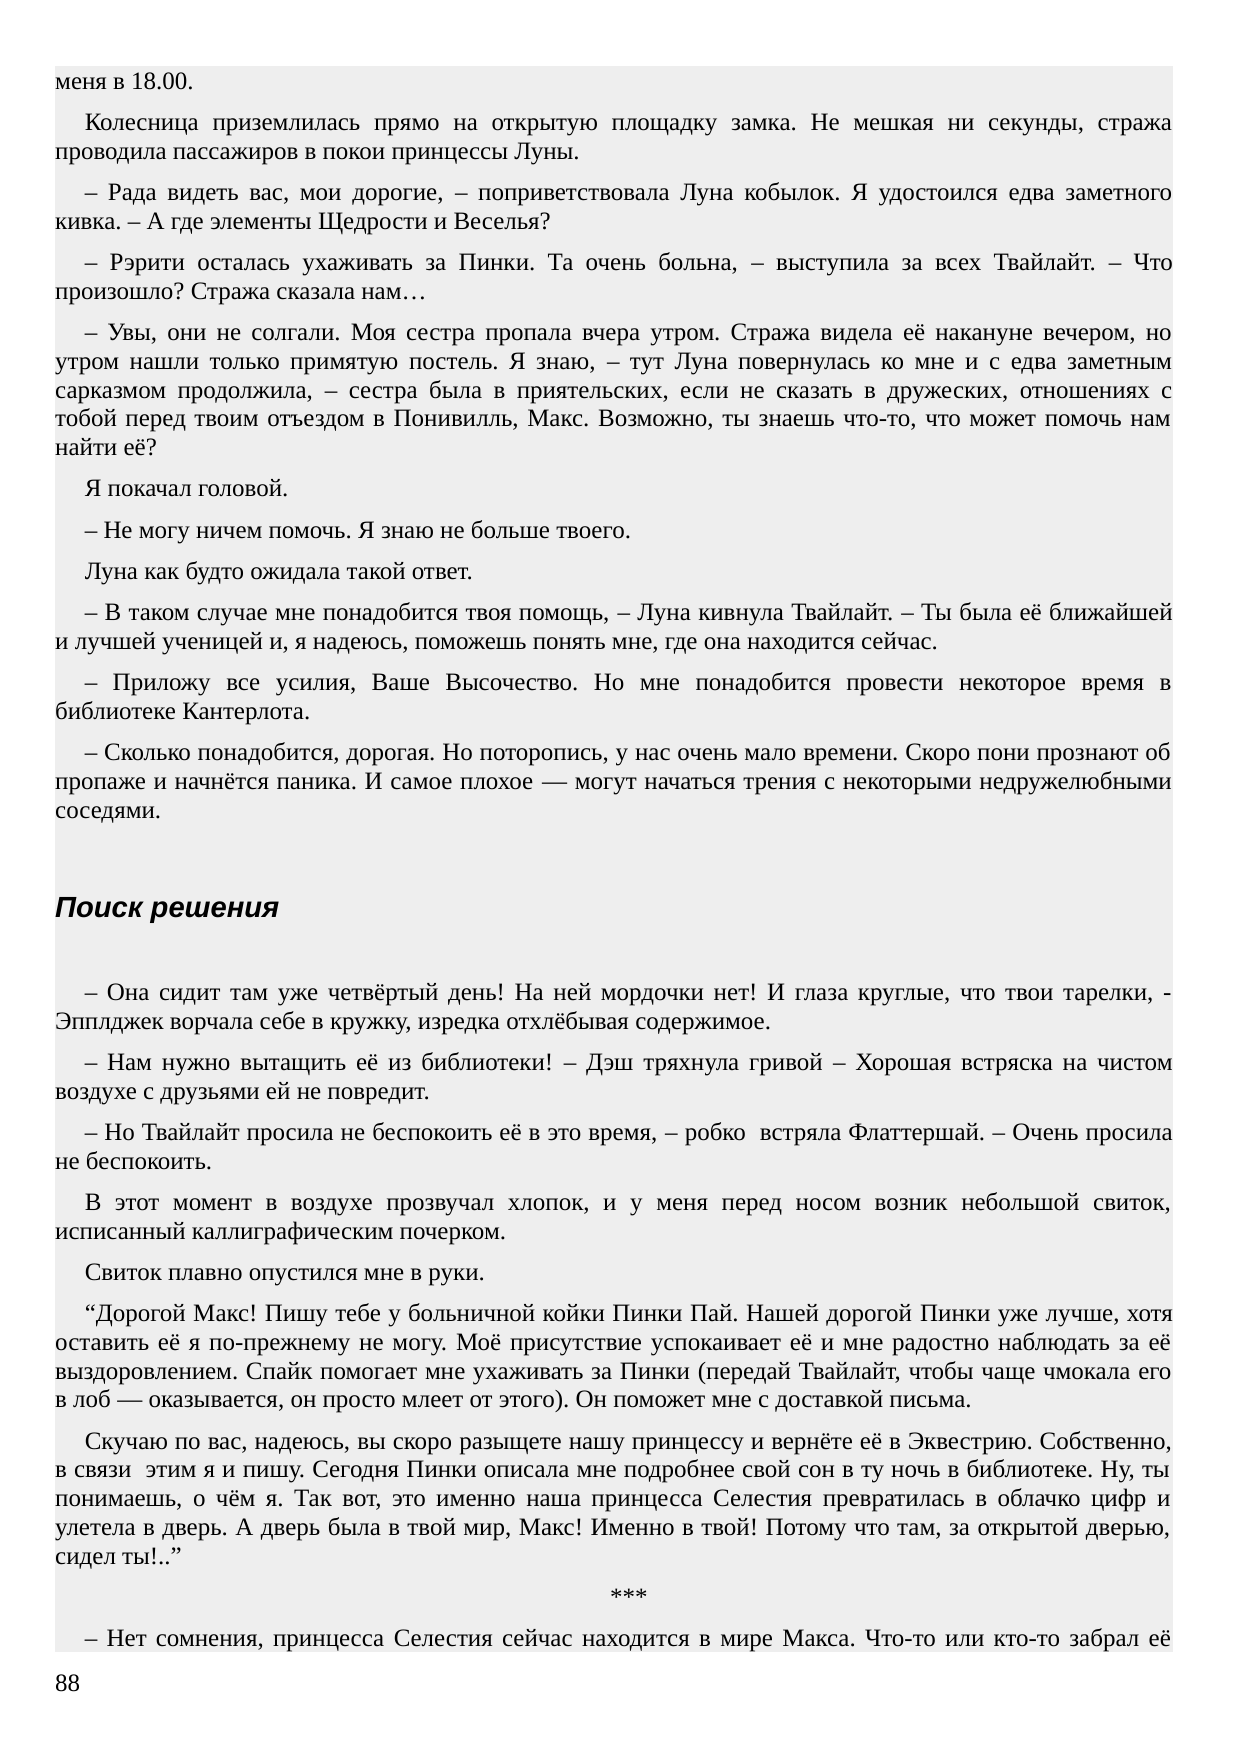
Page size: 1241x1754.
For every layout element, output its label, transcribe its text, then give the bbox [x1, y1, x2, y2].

text Свиток плавно опустился мне в руки. [55, 1257, 1173, 1286]
subtitle Поиск решения [55, 890, 1173, 923]
text – Она сидит там уже четвёртый день! На ней мордочки нет! И глаза круглые, что твои тарелки, - Эпплджек ворчала себе в кружку, изредка отхлёбывая содержимое. [55, 977, 1173, 1034]
text – В таком случае мне понадобится твоя помощь, – Луна кивнула Твайлайт. – Ты была её ближайшей и лучшей ученицей и, я надеюсь, поможешь понять мне, где она находится сейчас. [55, 597, 1173, 655]
text – Сколько понадобится, дорогая. Но поторопись, у нас очень мало времени. Скоро пони прознают об пропаже и начнётся паника. И самое плохое — могут начаться трения с некоторыми недружелюбными соседями. [55, 737, 1173, 823]
text – Нет сомнения, принцесса Селестия сейчас находится в мире Макса. Что-то или кто-то забрал её [55, 1623, 1173, 1652]
text Луна как будто ожидала такой ответ. [55, 556, 1173, 585]
text – Приложу все усилия, Ваше Высочество. Но мне понадобится провести некоторое время в библиотеке Кантерлота. [55, 667, 1173, 725]
text Скучаю по вас, надеюсь, вы скоро разыщете нашу принцессу и вернёте её в Эквестрию. Собственно, в связи этим я и пишу. Сегодня Пинки описала мне подробнее свой сон в ту ночь в библиотеке. Ну, ты понимаешь, о чём я. Так вот, это именно наша принцесса Селестия превратилась в облачко цифр и улетела в дверь. А дверь была в твой мир, Макс! Именно в твой! Потому что там, за открытой дверью, сидел ты!..” [55, 1426, 1173, 1569]
text меня в 18.00. [55, 66, 1173, 95]
text – Не могу ничем помочь. Я знаю не больше твоего. [55, 515, 1173, 543]
text – Но Твайлайт просила не беспокоить её в это время, – робко встряла Флаттершай. – Очень просила не беспокоить. [55, 1117, 1173, 1174]
text – Увы, они не солгали. Моя сестра пропала вчера утром. Стража видела её накануне вечером, но утром нашли только примятую постель. Я знаю, – тут Луна повернулась ко мне и с едва заметным сарказмом продолжила, – сестра была в приятельских, если не сказать в дружеских, отношениях с тобой перед твоим отъездом в Понивилль, Макс. Возможно, ты знаешь что-то, что может помочь нам найти её? [55, 317, 1173, 461]
text *** [55, 1582, 1173, 1611]
text Я покачал головой. [55, 473, 1173, 502]
text – Рада видеть вас, мои дорогие, – поприветствовала Луна кобылок. Я удостоился едва заметного кивка. – А где элементы Щедрости и Веселья? [55, 177, 1173, 235]
text – Нам нужно вытащить её из библиотеки! – Дэш тряхнула гривой – Хорошая встряска на чистом воздухе с друзьями ей не повредит. [55, 1047, 1173, 1104]
text Колесница приземлилась прямо на открытую площадку замка. Не мешкая ни секунды, стража проводила пассажиров в покои принцессы Луны. [55, 107, 1173, 165]
text – Рэрити осталась ухаживать за Пинки. Та очень больна, – выступила за всех Твайлайт. – Что произошло? Стража сказала нам… [55, 247, 1173, 305]
text В этот момент в воздухе прозвучал хлопок, и у меня перед носом возник небольшой свиток, исписанный каллиграфическим почерком. [55, 1187, 1173, 1244]
text “Дорогой Макс! Пишу тебе у больничной койки Пинки Пай. Нашей дорогой Пинки уже лучше, хотя оставить её я по-прежнему не могу. Моё присутствие успокаивает её и мне радостно наблюдать за её выздоровлением. Спайк помогает мне ухаживать за Пинки (передай Твайлайт, чтобы чаще чмокала его в лоб — оказывается, он просто млеет от этого). Он поможет мне с доставкой письма. [55, 1298, 1173, 1413]
